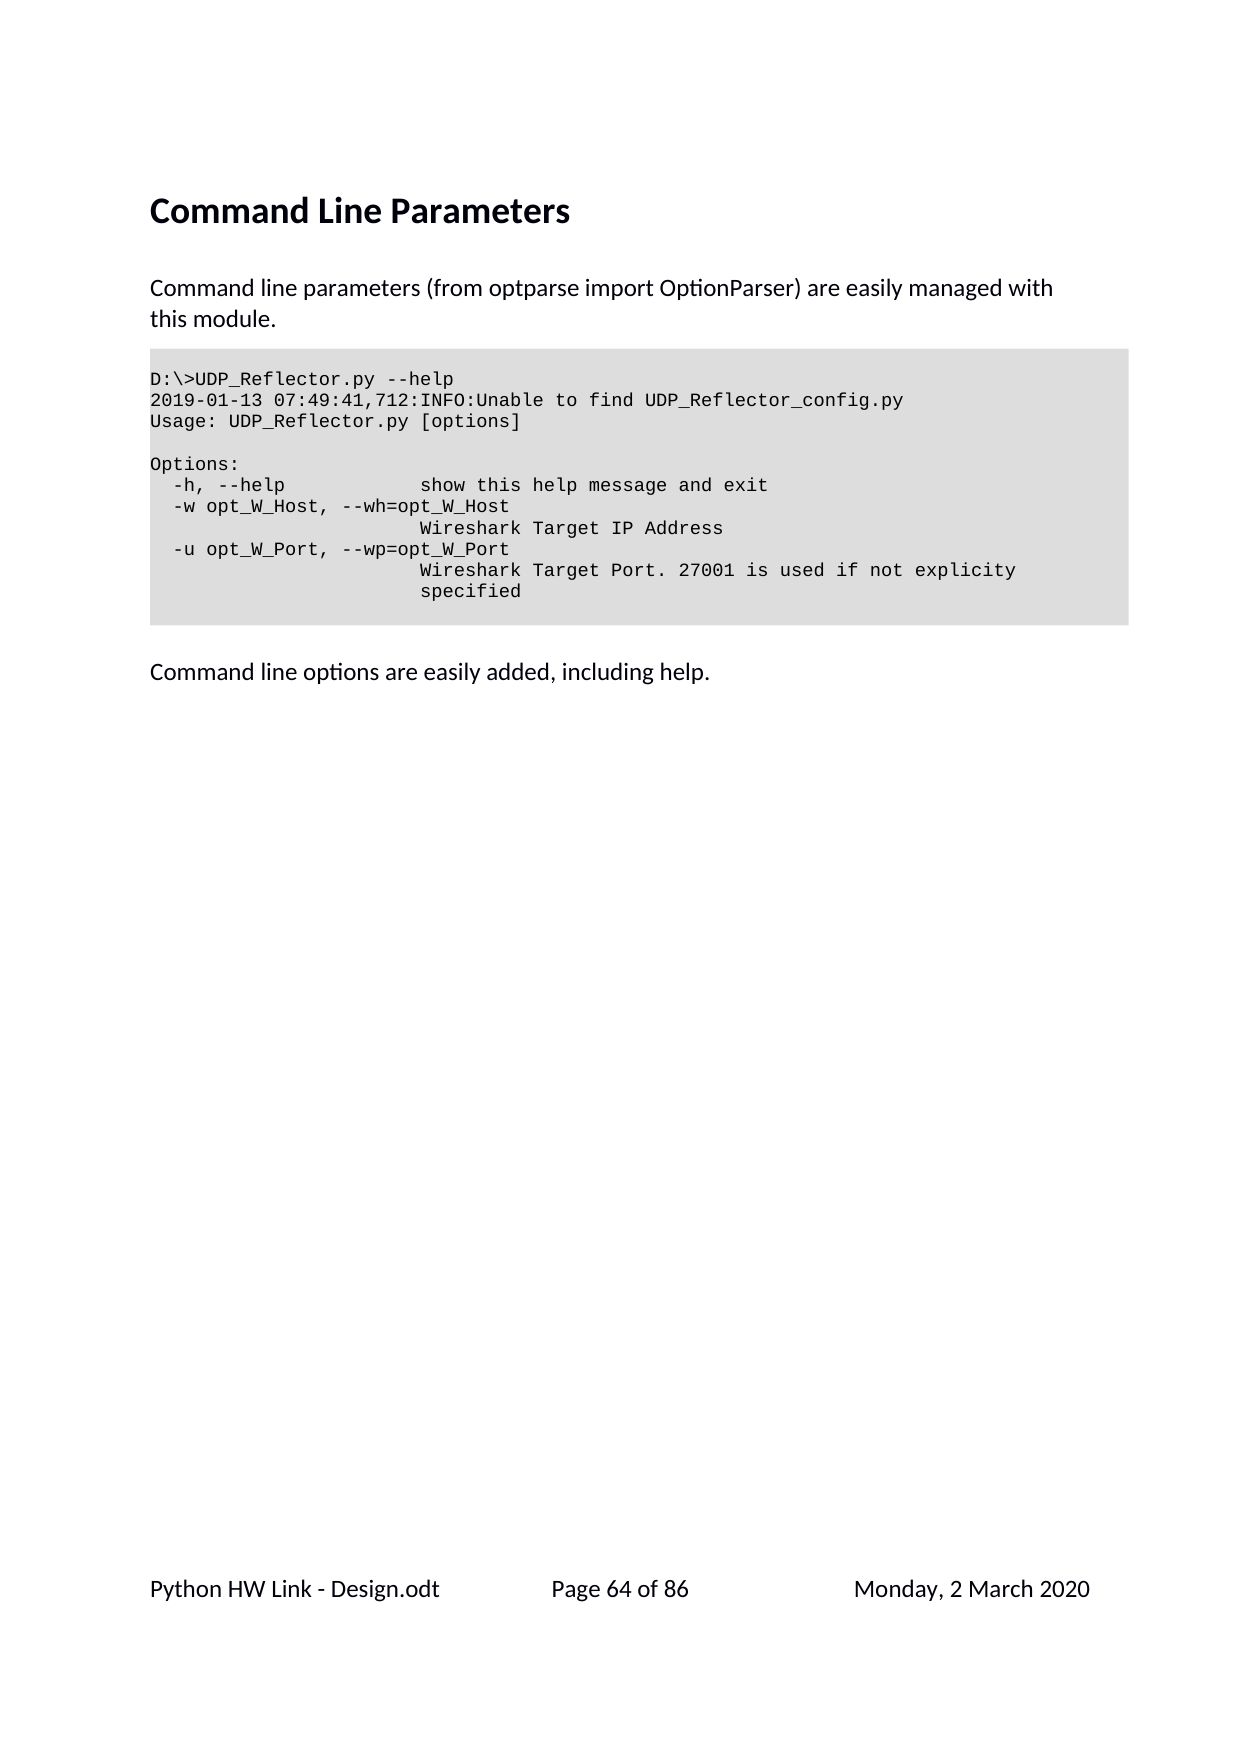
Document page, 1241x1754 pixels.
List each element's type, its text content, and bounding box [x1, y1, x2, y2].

subtitle Command Line Parameters [150, 187, 1090, 233]
text Command line options are easily added, including help. [150, 656, 1090, 687]
text Command line parameters (from optparse import OptionParser) are easily managed with this module. [150, 272, 1090, 333]
